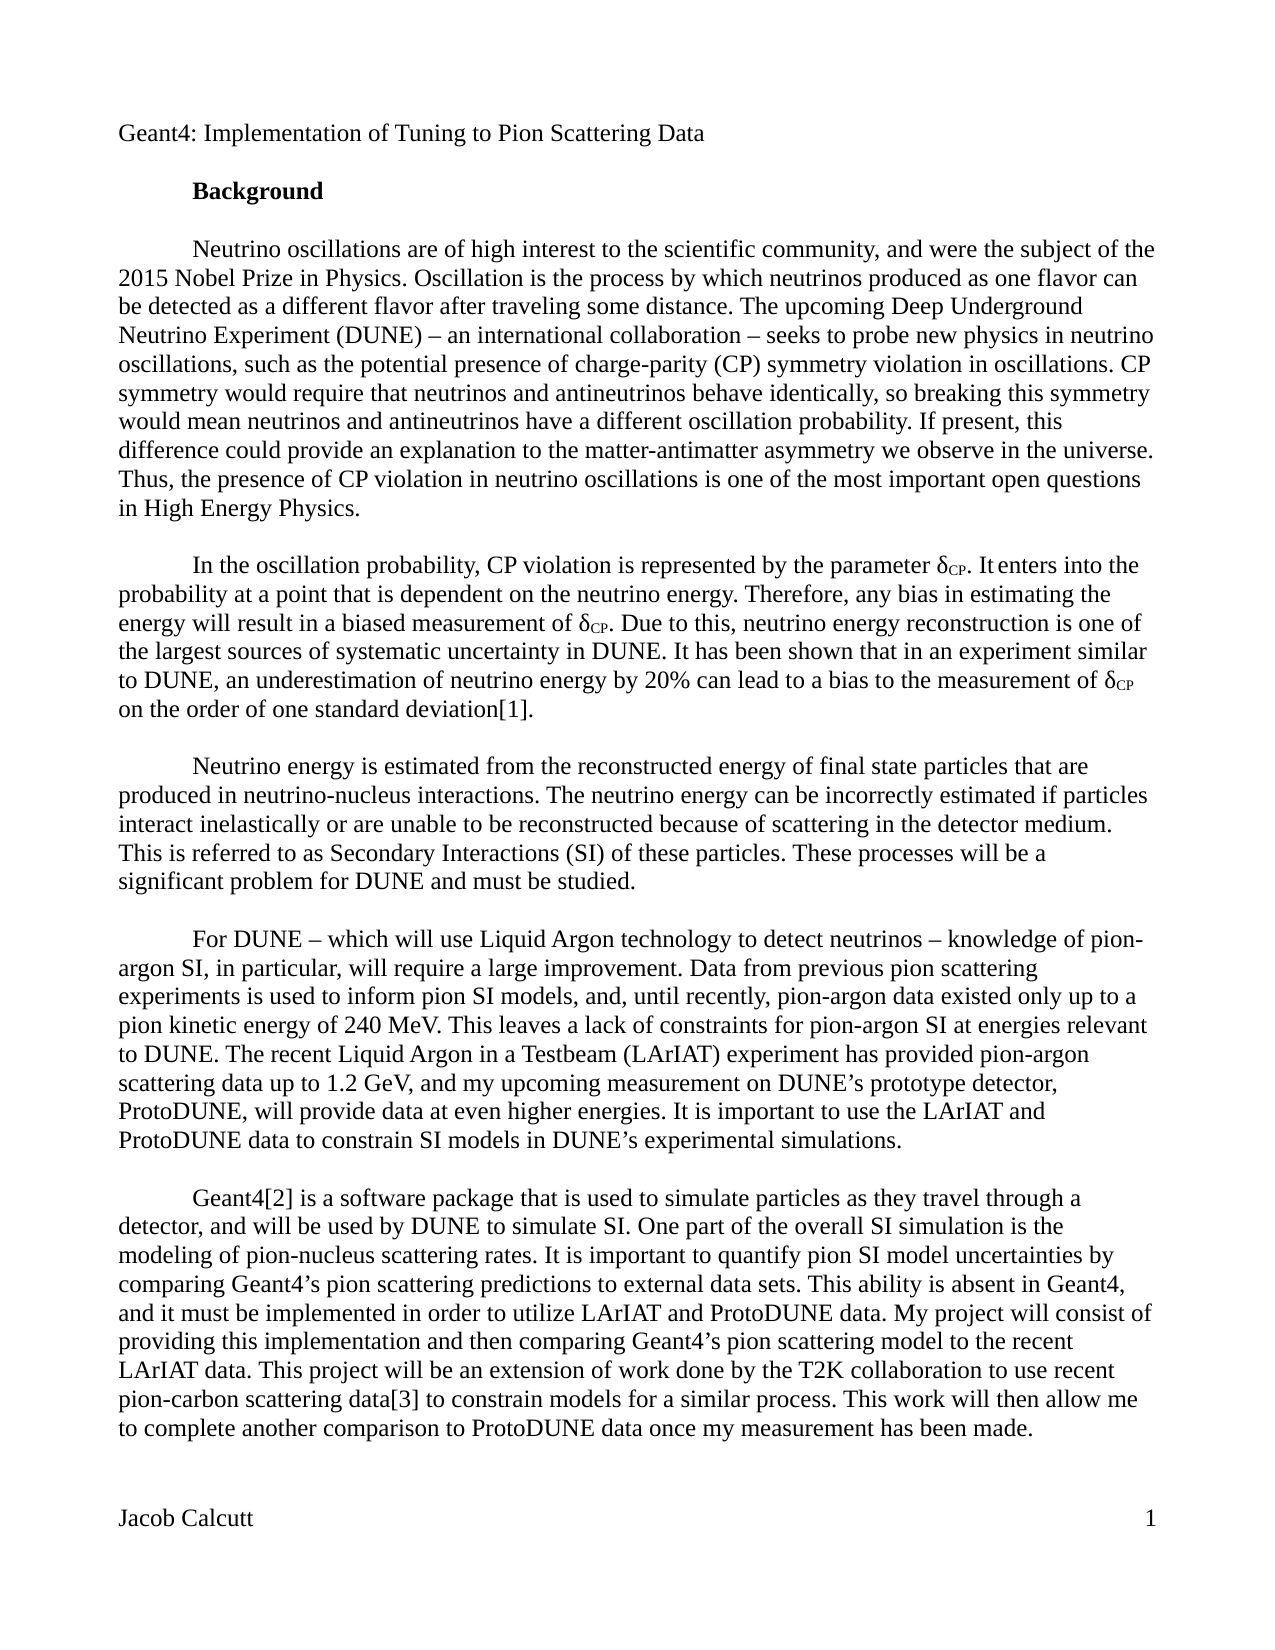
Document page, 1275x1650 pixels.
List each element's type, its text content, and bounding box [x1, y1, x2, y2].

text Neutrino energy is estimated from the reconstructed energy of final state particles that are produced in neutrino-nucleus interactions. The neutrino energy can be incorrectly estimated if particles interact inelastically or are unable to be reconstructed because of scattering in the detector medium. This is referred to as Secondary Interactions (SI) of these particles. These processes will be a significant problem for DUNE and must be studied. [118, 751, 1157, 895]
text Background [118, 176, 1157, 205]
text In the oscillation probability, CP violation is represented by the parameter δCP. It enters into the probability at a point that is dependent on the neutrino energy. Therefore, any bias in estimating the energy will result in a biased measurement of δCP. Due to this, neutrino energy reconstruction is one of the largest sources of systematic uncertainty in DUNE. It has been shown that in an experiment similar to DUNE, an underestimation of neutrino energy by 20% can lead to a bias to the measurement of δCP on the order of one standard deviation[1]. [118, 550, 1157, 723]
text For DUNE – which will use Liquid Argon technology to detect neutrinos – knowledge of pion-argon SI, in particular, will require a large improvement. Data from previous pion scattering experiments is used to inform pion SI models, and, until recently, pion-argon data existed only up to a pion kinetic energy of 240 MeV. This leaves a lack of constraints for pion-argon SI at energies relevant to DUNE. The recent Liquid Argon in a Testbeam (LArIAT) experiment has provided pion-argon scattering data up to 1.2 GeV, and my upcoming measurement on DUNE’s prototype detector, ProtoDUNE, will provide data at even higher energies. It is important to use the LArIAT and ProtoDUNE data to constrain SI models in DUNE’s experimental simulations. [118, 924, 1157, 1154]
text Geant4[2] is a software package that is used to simulate particles as they travel through a detector, and will be used by DUNE to simulate SI. One part of the overall SI simulation is the modeling of pion-nucleus scattering rates. It is important to quantify pion SI model uncertainties by comparing Geant4’s pion scattering predictions to external data sets. This ability is absent in Geant4, and it must be implemented in order to utilize LArIAT and ProtoDUNE data. My project will consist of providing this implementation and then comparing Geant4’s pion scattering model to the recent LArIAT data. This project will be an extension of work done by the T2K collaboration to use recent pion-carbon scattering data[3] to constrain models for a similar process. This work will then allow me to complete another comparison to ProtoDUNE data once my measurement has been made. [118, 1183, 1157, 1441]
text Neutrino oscillations are of high interest to the scientific community, and were the subject of the 2015 Nobel Prize in Physics. Oscillation is the process by which neutrinos produced as one flavor can be detected as a different flavor after traveling some distance. The upcoming Deep Underground Neutrino Experiment (DUNE) – an international collaboration – seeks to probe new physics in neutrino oscillations, such as the potential presence of charge-parity (CP) symmetry violation in oscillations. CP symmetry would require that neutrinos and antineutrinos behave identically, so breaking this symmetry would mean neutrinos and antineutrinos have a different oscillation probability. If present, this difference could provide an explanation to the matter-antimatter asymmetry we observe in the universe. Thus, the presence of CP violation in neutrino oscillations is one of the most important open questions in High Energy Physics. [118, 234, 1157, 521]
